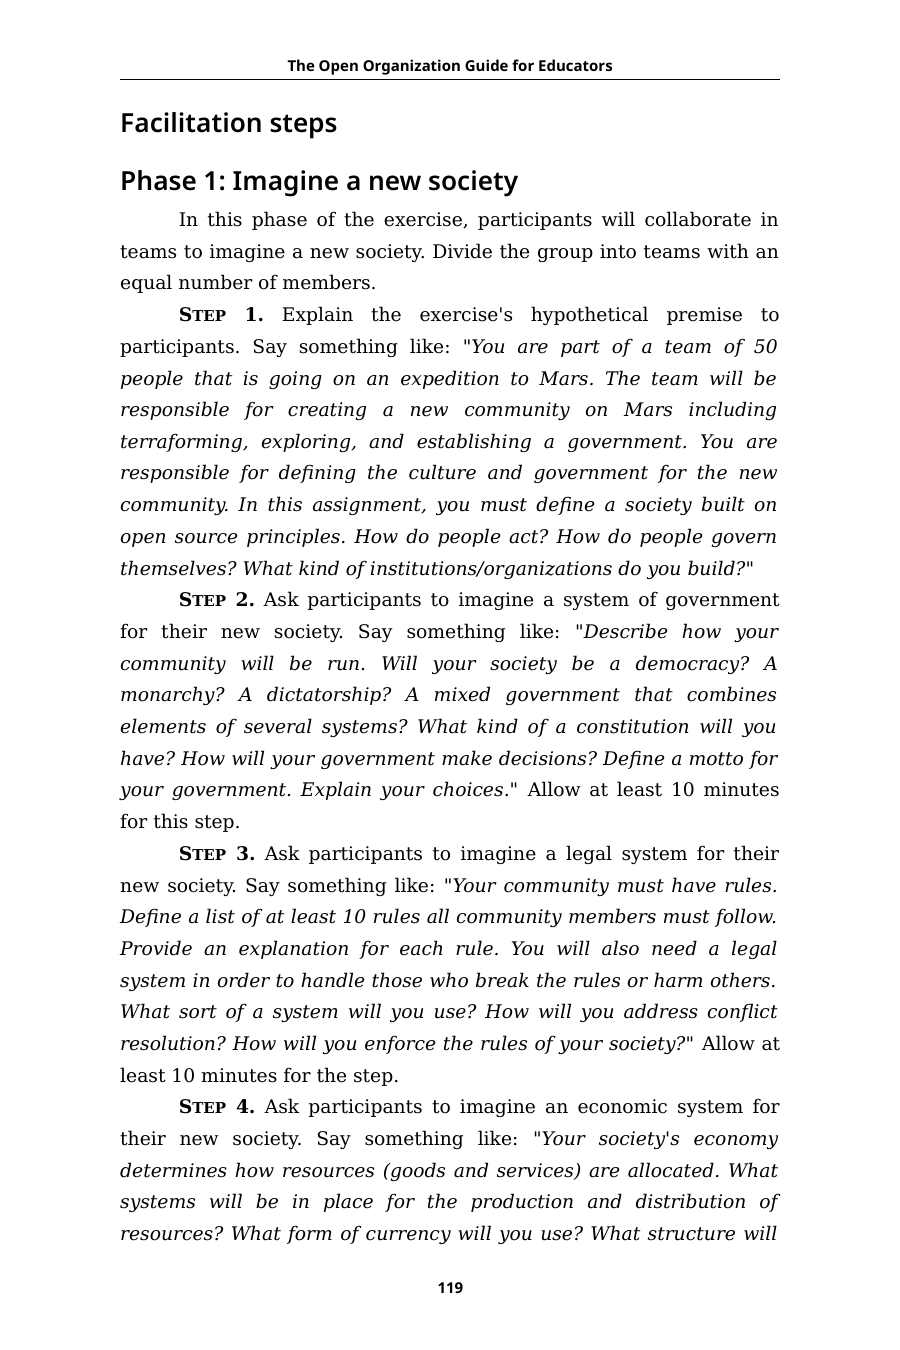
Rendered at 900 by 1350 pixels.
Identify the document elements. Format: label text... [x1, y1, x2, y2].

subtitle Phase 1: Imagine a new society [120, 166, 780, 196]
text Step 4. Ask participants to imagine an economic system for their new society. Say something like: "Your society's economy determines how resources (goods and services) are allocated. What systems will be in place for the production and distribution of resources? What form of currency will you use? What structure will [120, 1096, 780, 1245]
text Step 1. Explain the exercise's hypothetical premise to participants. Say something like: "You are part of a team of 50 people that is going on an expedition to Mars. The team will be responsible for creating a new community on Mars including terraforming, exploring, and establishing a government. You are responsible for defining the culture and government for the new community. In this assignment, you must define a society built on open source principles. How do people act? How do people govern themselves? What kind of institutions/organizations do you build?" [120, 304, 780, 579]
text Step 3. Ask participants to imagine a legal system for their new society. Say something like: "Your community must have rules. Define a list of at least 10 rules all community members must follow. Provide an explanation for each rule. You will also need a legal system in order to handle those who break the rules or harm others. What sort of a system will you use? How will you address conflict resolution? How will you enforce the rules of your society?" Allow at least 10 minutes for the step. [120, 843, 780, 1086]
text Step 2. Ask participants to imagine a system of government for their new society. Say something like: "Describe how your community will be run. Will your society be a democracy? A monarchy? A dictatorship? A mixed government that combines elements of several systems? What kind of a constitution will you have? How will your government make decisions? Define a motto for your government. Explain your choices." Allow at least 10 minutes for this step. [120, 589, 780, 833]
subtitle Facilitation steps [120, 109, 780, 139]
text In this phase of the exercise, participants will collaborate in teams to imagine a new society. Divide the group into teams with an equal number of members. [120, 209, 780, 294]
